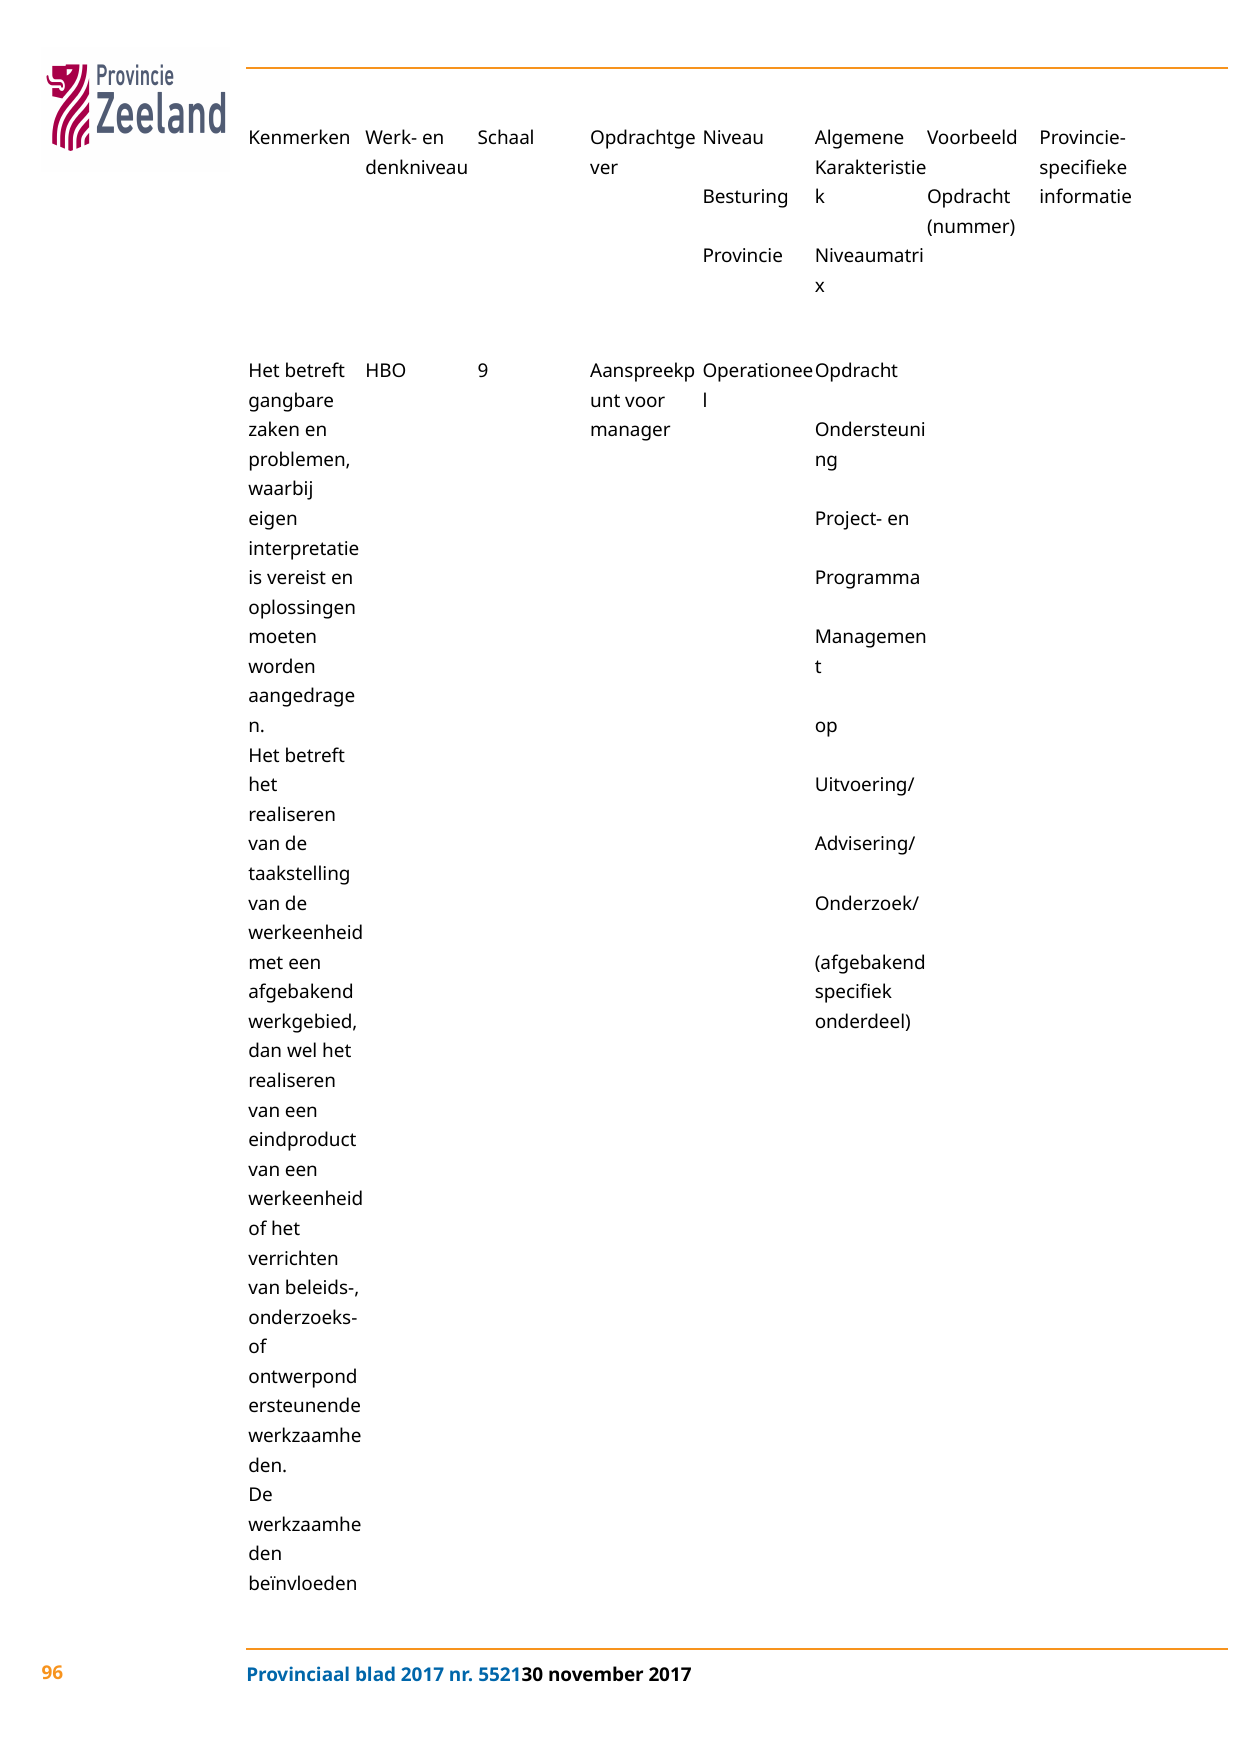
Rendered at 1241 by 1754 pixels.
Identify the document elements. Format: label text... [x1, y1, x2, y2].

table_cell Provincie-specifieke informatie [1039, 95, 1152, 328]
table_cell [927, 328, 1039, 1596]
table_cell Kenmerken [248, 95, 365, 328]
table_cell Niveau Besturing Provincie [702, 95, 814, 328]
table_cell [1039, 328, 1152, 1596]
picture [41, 47, 231, 172]
table_cell 9 [478, 328, 590, 1596]
table_cell Opdrachtgever [590, 95, 702, 328]
table_cell Aanspreekpunt voor manager [590, 328, 702, 1596]
table_cell Operationeel [702, 328, 814, 1596]
table_cell HBO [365, 328, 477, 1596]
table_cell Algemene Karakteristiek Niveaumatrix [815, 95, 927, 328]
table_cell Opdracht Ondersteuning Project- en Programma Management op Uitvoering/ Advisering/ Onderzoek/ (afgebakend specifiek onderdeel) [815, 328, 927, 1596]
table_cell Werk- en denkniveau [365, 95, 477, 328]
table_cell Het betreft gangbare zaken en problemen, waarbij eigen interpretatie is vereist en oplossingen moeten worden aangedragen. Het betreft het realiseren van de taakstelling van de werkeenheid met een afgebakend werkgebied, dan wel het realiseren van een eindproduct van een werkeenheid of het verrichten van beleids-, onderzoeks- of ontwerpondersteunende werkzaamheden. De werkzaamheden beïnvloeden [248, 328, 365, 1596]
table_cell Schaal [478, 95, 590, 328]
table_cell Voorbeeld Opdracht (nummer) [927, 95, 1039, 328]
